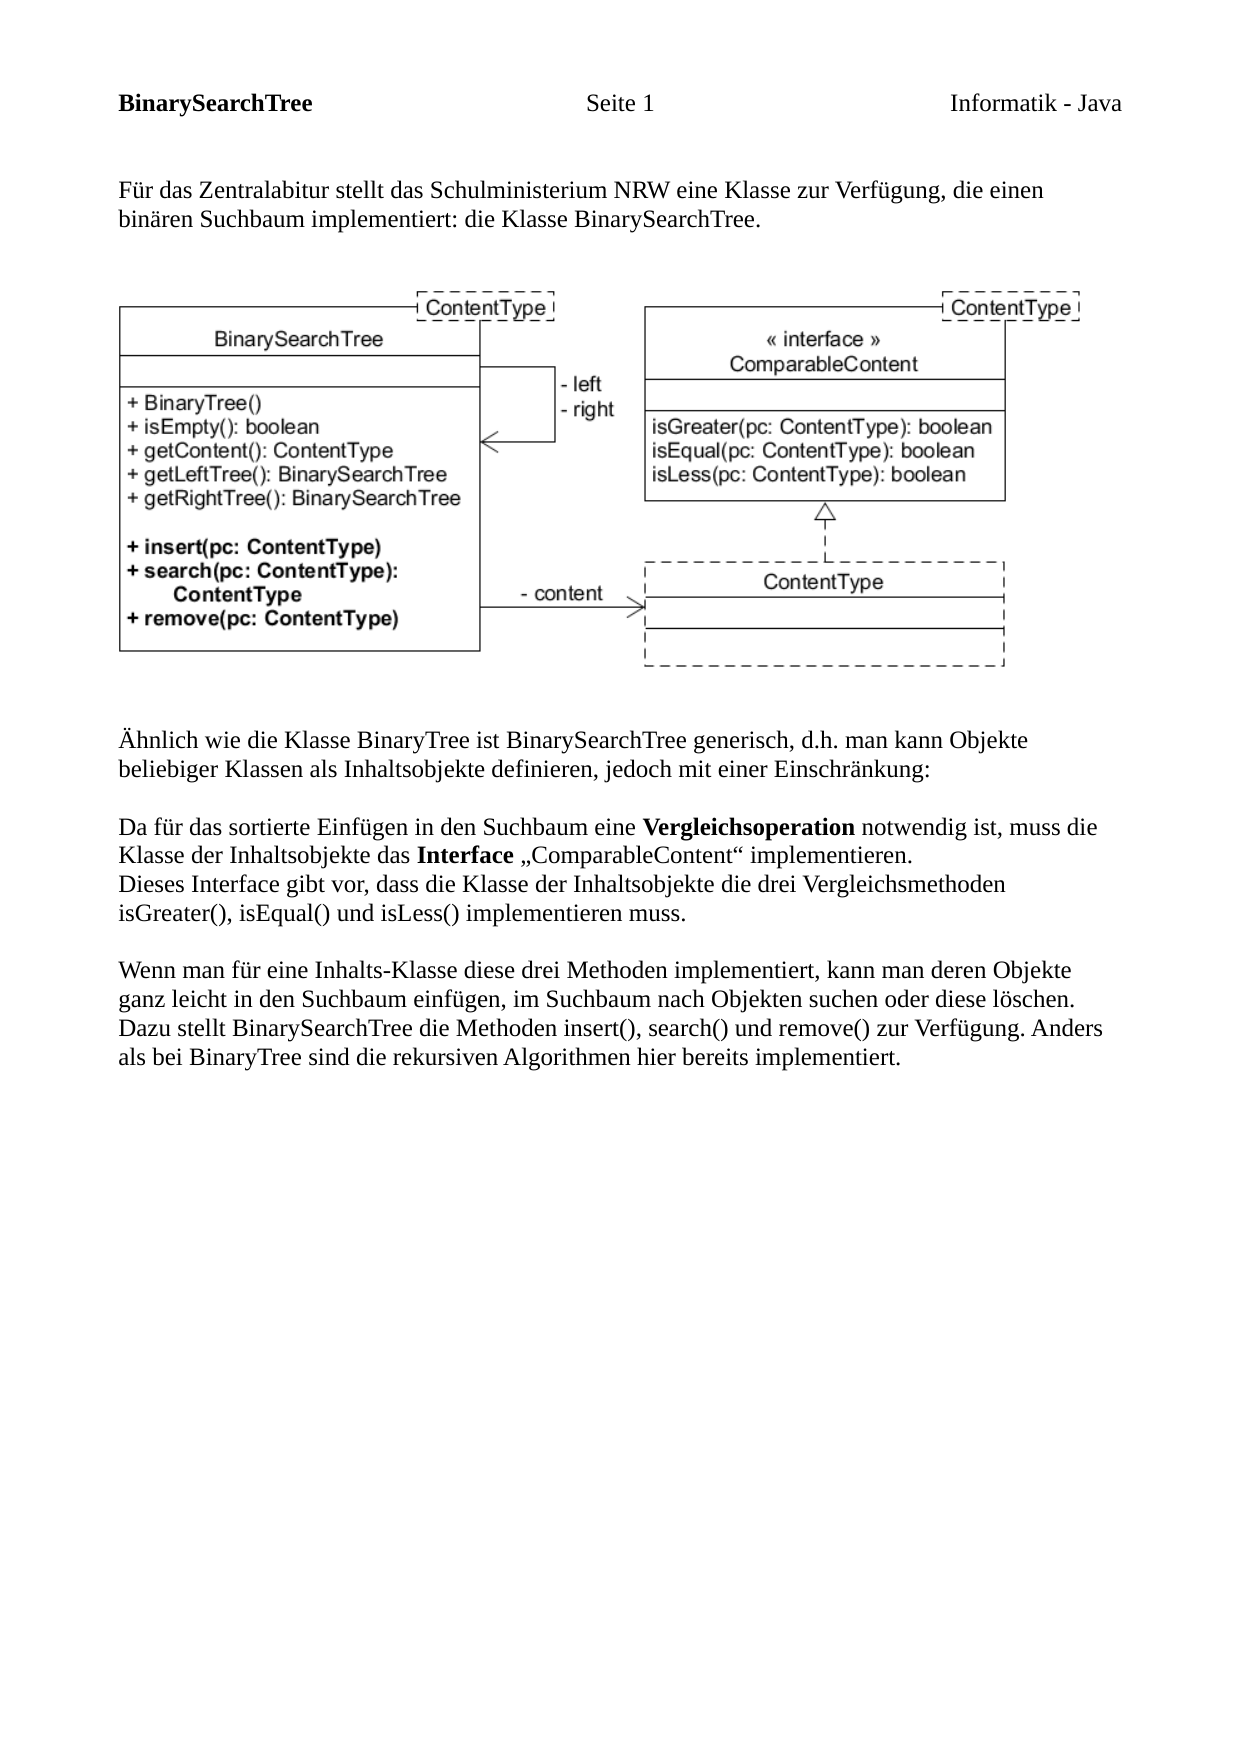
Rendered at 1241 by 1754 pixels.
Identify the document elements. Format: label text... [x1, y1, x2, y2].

text isGreater(), isEqual() und isLess() implementieren muss. [118, 898, 1122, 927]
text Für das Zentralabitur stellt das Schulministerium NRW eine Klasse zur Verfügung, die einen binären Suchbaum implementiert: die Klasse BinarySearchTree. [118, 176, 1122, 233]
picture [118, 290, 1081, 668]
text Da für das sortierte Einfügen in den Suchbaum eine Vergleichsoperation notwendig ist, muss die Klasse der Inhaltsobjekte das Interface „ComparableContent“ implementieren. [118, 812, 1122, 869]
text Wenn man für eine Inhalts-Klasse diese drei Methoden implementiert, kann man deren Objekte ganz leicht in den Suchbaum einfügen, im Suchbaum nach Objekten suchen oder diese löschen. Dazu stellt BinarySearchTree die Methoden insert(), search() und remove() zur Verfügung. Anders als bei BinaryTree sind die rekursiven Algorithmen hier bereits implementiert. [118, 955, 1122, 1070]
text Ähnlich wie die Klasse BinaryTree ist BinarySearchTree generisch, d.h. man kann Objekte beliebiger Klassen als Inhaltsobjekte definieren, jedoch mit einer Einschränkung: [118, 725, 1122, 783]
text Dieses Interface gibt vor, dass die Klasse der Inhaltsobjekte die drei Vergleichsmethoden [118, 869, 1122, 898]
